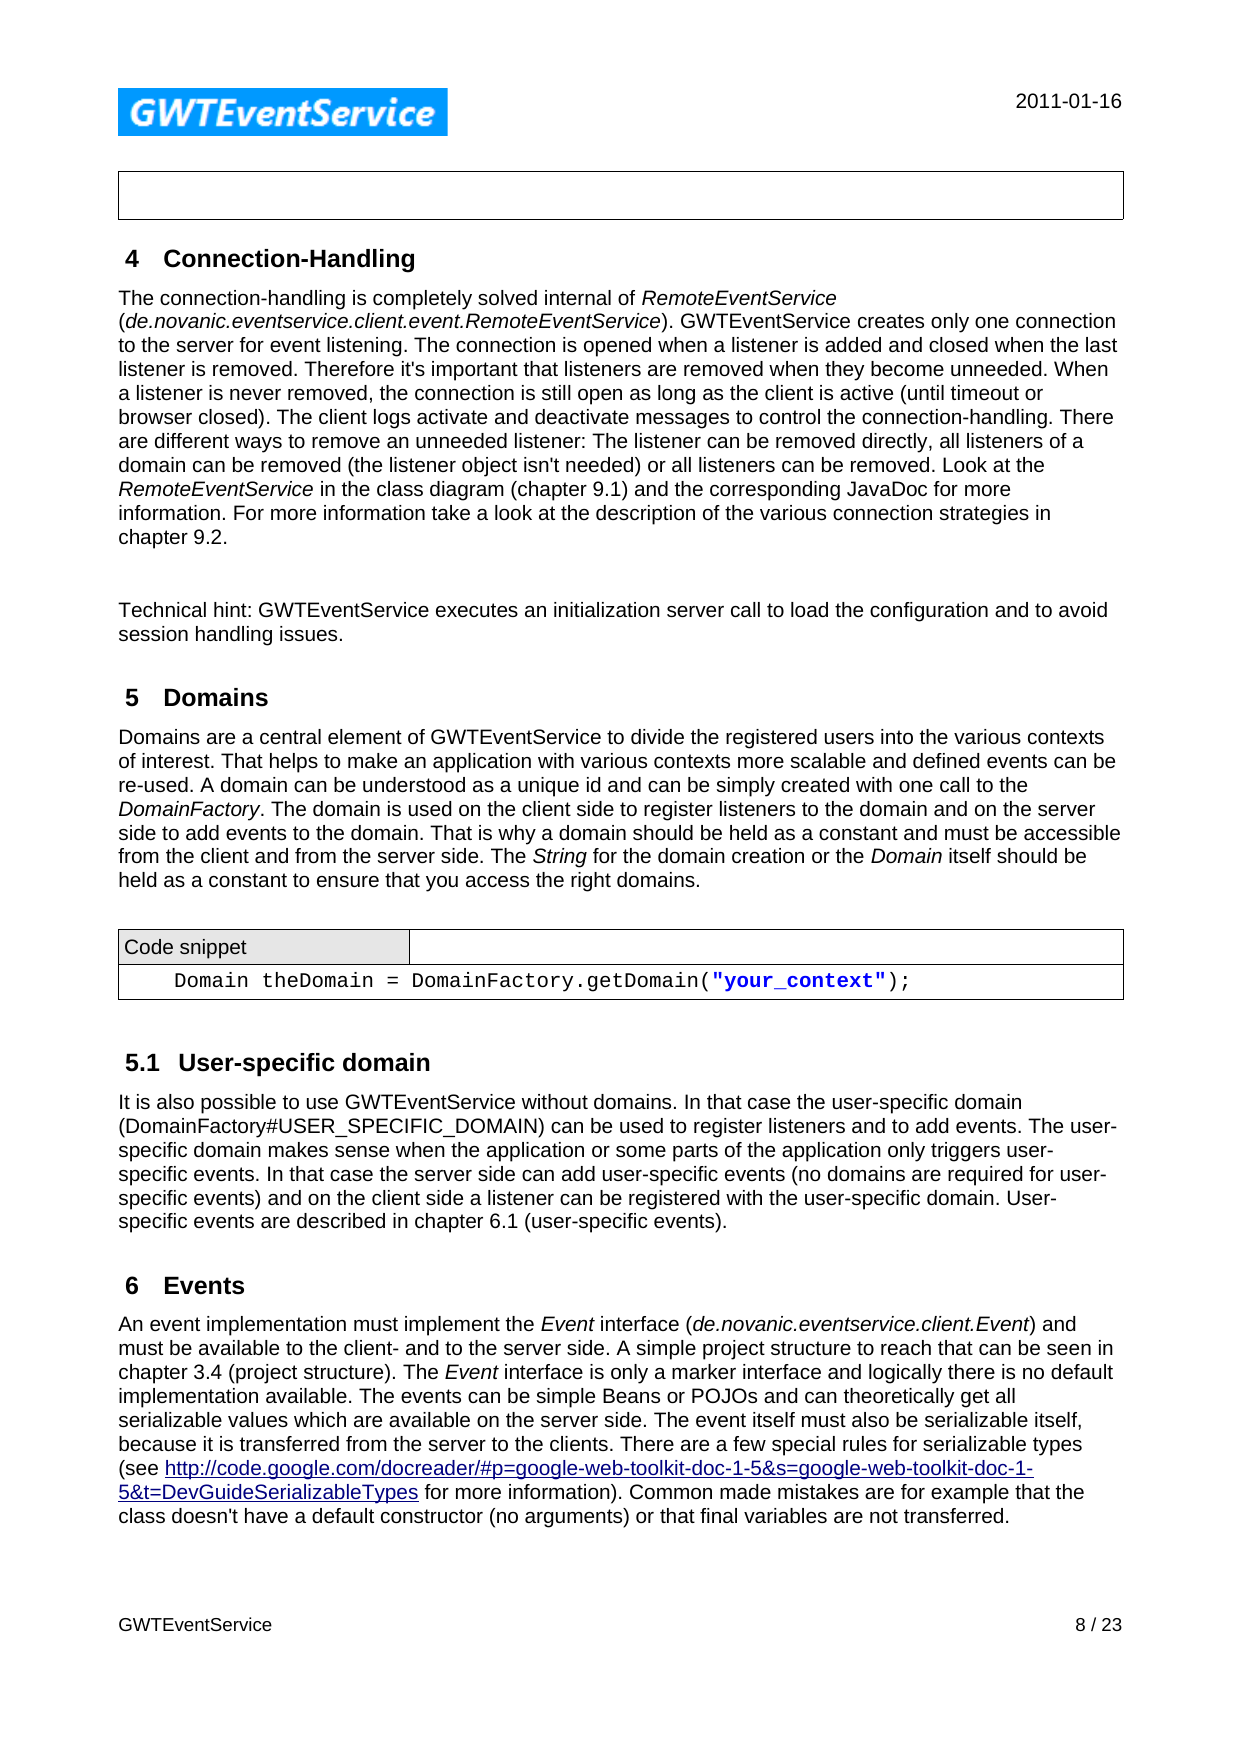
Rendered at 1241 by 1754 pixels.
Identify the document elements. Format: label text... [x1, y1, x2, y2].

table_header [410, 930, 1123, 964]
table_cell Domain theDomain = DomainFactory.getDomain("your_context"); [119, 965, 1123, 999]
subtitle Connection-Handling [118, 244, 1122, 273]
text Domains are a central element of GWTEventService to divide the registered users into the various contexts of interest. That helps to make an application with various contexts more scalable and defined events can be re-used. A domain can be understood as a unique id and can be simply created with one call to the DomainFactory. The domain is used on the client side to register listeners to the domain and on the server side to add events to the domain. That is why a domain should be held as a constant and must be accessible from the client and from the server side. The String for the domain creation or the Domain itself should be held as a constant to ensure that you access the right domains. [118, 724, 1122, 892]
subtitle User-specific domain [118, 1048, 1122, 1077]
subtitle Domains [118, 683, 1122, 712]
picture [118, 88, 448, 136]
text Technical hint: GWTEventService executes an initialization server call to load the configuration and to avoid session handling issues. [118, 598, 1122, 646]
subtitle Events [118, 1271, 1122, 1299]
table_cell [119, 172, 1123, 219]
text It is also possible to use GWTEventService without domains. In that case the user-specific domain (DomainFactory#USER_SPECIFIC_DOMAIN) can be used to register listeners and to add events. The user-specific domain makes sense when the application or some parts of the application only triggers user-specific events. In that case the server side can add user-specific events (no domains are required for user-specific events) and on the client side a listener can be registered with the user-specific domain. User-specific events are described in chapter 6.1 (user-specific events). [118, 1089, 1122, 1233]
text The connection-handling is completely solved internal of RemoteEventService (de.novanic.eventservice.client.event.RemoteEventService). GWTEventService creates only one connection to the server for event listening. The connection is opened when a listener is added and closed when the last listener is removed. Therefore it's important that listeners are removed when they become unneeded. When a listener is never removed, the connection is still open as long as the client is active (until timeout or browser closed). The client logs activate and deactivate messages to control the connection-handling. There are different ways to remove an unneeded listener: The listener can be removed directly, all listeners of a domain can be removed (the listener object isn't needed) or all listeners can be removed. Look at the RemoteEventService in the class diagram (chapter 9.1) and the corresponding JavaDoc for more information. For more information take a look at the description of the various connection strategies in chapter 9.2. [118, 285, 1122, 549]
text An event implementation must implement the Event interface (de.novanic.eventservice.client.Event) and must be available to the client- and to the server side. A simple project structure to reach that can be seen in chapter 3.4 (project structure). The Event interface is only a marker interface and logically there is no default implementation available. The events can be simple Beans or POJOs and can theoretically get all serializable values which are available on the server side. The event itself must also be serializable itself, because it is transferred from the server to the clients. There are a few special rules for serializable types (see http://code.google.com/docreader/#p=google-web-toolkit-doc-1-5&s=google-web-toolkit-doc-1-5&t=DevGuideSerializableTypes for more information). Common made mistakes are for example that the class doesn't have a default constructor (no arguments) or that final variables are not transferred. [118, 1312, 1122, 1528]
table_header Code snippet [119, 930, 409, 964]
